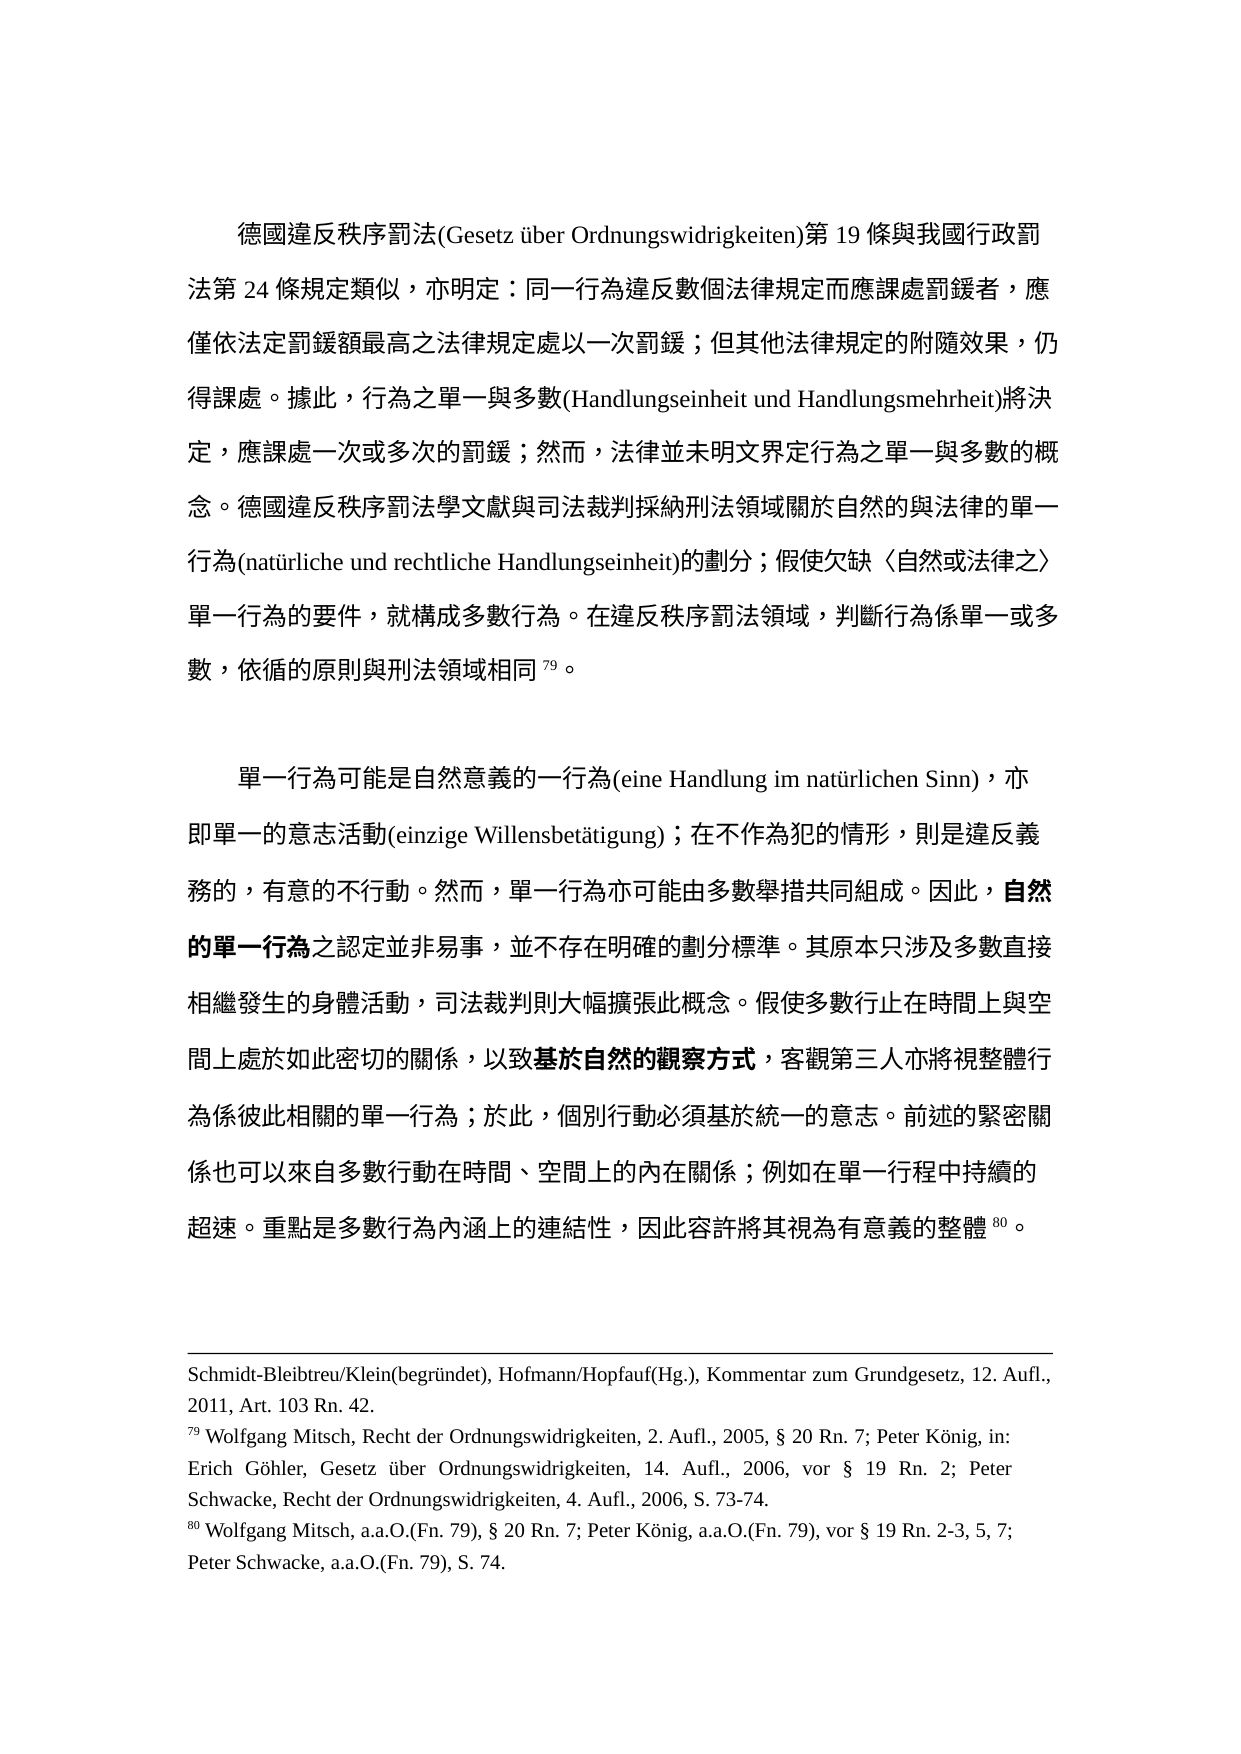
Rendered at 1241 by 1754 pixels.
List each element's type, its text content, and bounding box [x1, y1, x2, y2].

text 80 Wolfgang Mitsch, a.a.O.(Fn. 79), § 20 Rn. 7; Peter König, a.a.O.(Fn. 79), vor § 19 Rn. 2-3, 5, 7; Peter Schwacke, a.a.O.(Fn. 79), S. 74. [187, 1518, 1014, 1574]
text 德國違反秩序罰法(Gesetz über Ordnungswidrigkeiten)第 19 條與我國行政罰法第 24 條規定類似，亦明定：同一行為違反數個法律規定而應課處罰鍰者，應僅依法定罰鍰額最高之法律規定處以一次罰鍰；但其他法律規定的附隨效果，仍得課處。據此，行為之單一與多數(Handlungseinheit und Handlungsmehrheit)將決定，應課處一次或多次的罰鍰；然而，法律並未明文界定行為之單一與多數的概念。德國違反秩序罰法學文獻與司法裁判採納刑法領域關於自然的與法律的單一行為(natürliche und rechtliche Handlungseinheit)的劃分；假使欠缺〈自然或法律之〉單一行為的要件，就構成多數行為。在違反秩序罰法領域，判斷行為係單一或多數，依循的原則與刑法領域相同79。 [187, 217, 1066, 687]
text 79 Wolfgang Mitsch, Recht der Ordnungswidrigkeiten, 2. Aufl., 2005, § 20 Rn. 7; Peter König, in: Erich Göhler, Gesetz über Ordnungswidrigkeiten, 14. Aufl., 2006, vor § 19 Rn. 2; Peter Schwacke, Recht der Ordnungswidrigkeiten, 4. Aufl., 2006, S. 73-74. [187, 1424, 1013, 1511]
text Schmidt-Bleibtreu/Klein(begründet), Hofmann/Hopfauf(Hg.), Kommentar zum Grundgesetz, 12. Aufl., 2011, Art. 103 Rn. 42. [187, 1362, 1051, 1417]
text 單一行為可能是自然意義的一行為(eine Handlung im natürlichen Sinn)，亦即單一的意志活動(einzige Willensbetätigung)；在不作為犯的情形，則是違反義務的，有意的不行動。然而，單一行為亦可能由多數舉措共同組成。因此，自然的單一行為之認定並非易事，並不存在明確的劃分標準。其原本只涉及多數直接相繼發生的身體活動，司法裁判則大幅擴張此概念。假使多數行止在時間上與空間上處於如此密切的關係，以致基於自然的觀察方式，客觀第三人亦將視整體行為係彼此相關的單一行為；於此，個別行動必須基於統一的意志。前述的緊密關係也可以來自多數行動在時間、空間上的內在關係；例如在單一行程中持續的超速。重點是多數行為內涵上的連結性，因此容許將其視為有意義的整體80。 [187, 742, 1054, 1249]
